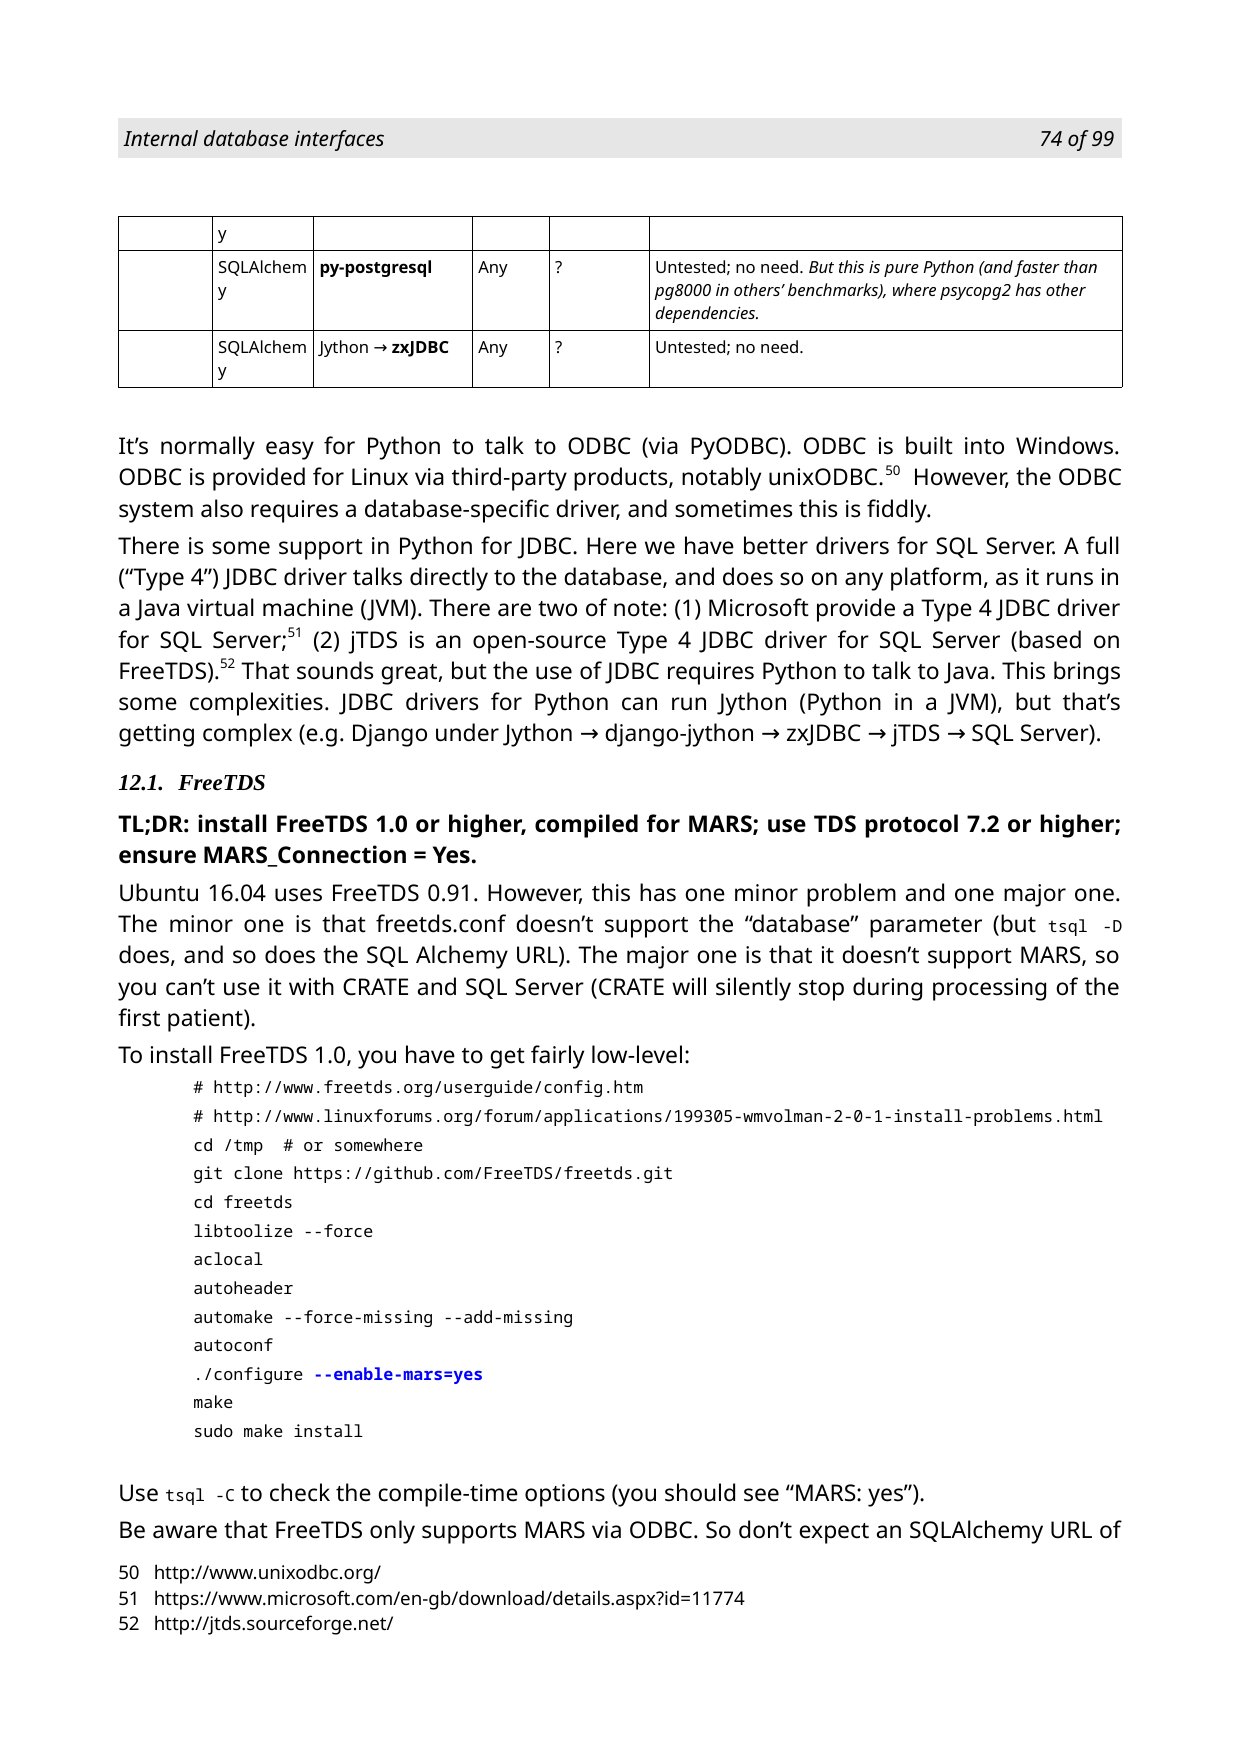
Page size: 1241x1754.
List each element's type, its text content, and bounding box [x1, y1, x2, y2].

table_cell y [213, 217, 313, 250]
table_cell [119, 217, 212, 250]
text autoheader [118, 1277, 1122, 1299]
table_cell ? [550, 251, 649, 330]
table_cell SQLAlchemy [213, 331, 313, 387]
table_cell Any [473, 331, 549, 387]
text There is some support in Python for JDBC. Here we have better drivers for SQL Server. A full (“Type 4”) JDBC driver talks directly to the database, and does so on any platform, as it runs in a Java virtual machine (JVM). There are two of note: (1) Microsoft provide a Type 4 JDBC driver for SQL Server; (2) jTDS is an open-source Type 4 JDBC driver for SQL Server (based on FreeTDS). That sounds great, but the use of JDBC requires Python to talk to Java. This brings some complexities. JDBC drivers for Python can run Jython (Python in a JVM), but that’s getting complex (e.g. Django under Jython → django-jython → zxJDBC → jTDS → SQL Server). [118, 530, 1122, 748]
text # http://www.linuxforums.org/forum/applications/199305-wmvolman-2-0-1-install-problems.html [118, 1105, 1122, 1127]
text cd /tmp # or somewhere [118, 1133, 1122, 1156]
text TL;DR: install FreeTDS 1.0 or higher, compiled for MARS; use TDS protocol 7.2 or higher; ensure MARS_Connection = Yes. [118, 808, 1122, 871]
text Use tsql -C to check the compile-time options (you should see “MARS: yes”). [118, 1477, 1122, 1508]
text ./configure --enable-mars=yes [118, 1362, 1122, 1385]
text autoconf [118, 1334, 1122, 1357]
table_cell [473, 217, 549, 250]
text libtoolize --force [118, 1219, 1122, 1242]
text Ubuntu 16.04 uses FreeTDS 0.91. However, this has one minor problem and one major one. The minor one is that freetds.conf doesn’t support the “database” parameter (but tsql -D does, and so does the SQL Alchemy URL). The major one is that it doesn’t support MARS, so you can’t use it with CRATE and SQL Server (CRATE will silently stop during processing of the first patient). [118, 877, 1122, 1033]
text automake --force-missing --add-missing [118, 1305, 1122, 1328]
table_cell [119, 331, 212, 387]
table_cell SQLAlchemy [213, 251, 313, 330]
text http://jtds.sourceforge.net/ [118, 1610, 1122, 1636]
text Be aware that FreeTDS only supports MARS via ODBC. So don’t expect an SQLAlchemy URL of [118, 1514, 1122, 1546]
table_cell [119, 251, 212, 330]
table_cell [650, 217, 1122, 250]
table_cell Untested; no need. But this is pure Python (and faster than pg8000 in others’ benchmarks), where psycopg2 has other dependencies. [650, 251, 1122, 330]
table_cell py-postgresql [314, 251, 472, 330]
table_cell Untested; no need. [650, 331, 1122, 387]
subtitle FreeTDS [118, 769, 1122, 796]
text To install FreeTDS 1.0, you have to get fairly low-level: [118, 1039, 1122, 1070]
table_cell Any [473, 251, 549, 330]
text cd freetds [118, 1191, 1122, 1213]
table_cell ? [550, 331, 649, 387]
text It’s normally easy for Python to talk to ODBC (via PyODBC). ODBC is built into Windows. ODBC is provided for Linux via third-party products, notably unixODBC. However, the ODBC system also requires a database-specific driver, and sometimes this is fiddly. [118, 430, 1122, 524]
table_cell [314, 217, 472, 250]
text aclocal [118, 1248, 1122, 1271]
text # http://www.freetds.org/userguide/config.htm [118, 1076, 1122, 1099]
text https://www.microsoft.com/en-gb/download/details.aspx?id=11774 [118, 1585, 1122, 1610]
table_cell Jython → zxJDBC [314, 331, 472, 387]
text make [118, 1391, 1122, 1414]
table_cell [550, 217, 649, 250]
text sudo make install [118, 1420, 1122, 1442]
text git clone https://github.com/FreeTDS/freetds.git [118, 1162, 1122, 1185]
text http://www.unixodbc.org/ [118, 1559, 1122, 1585]
